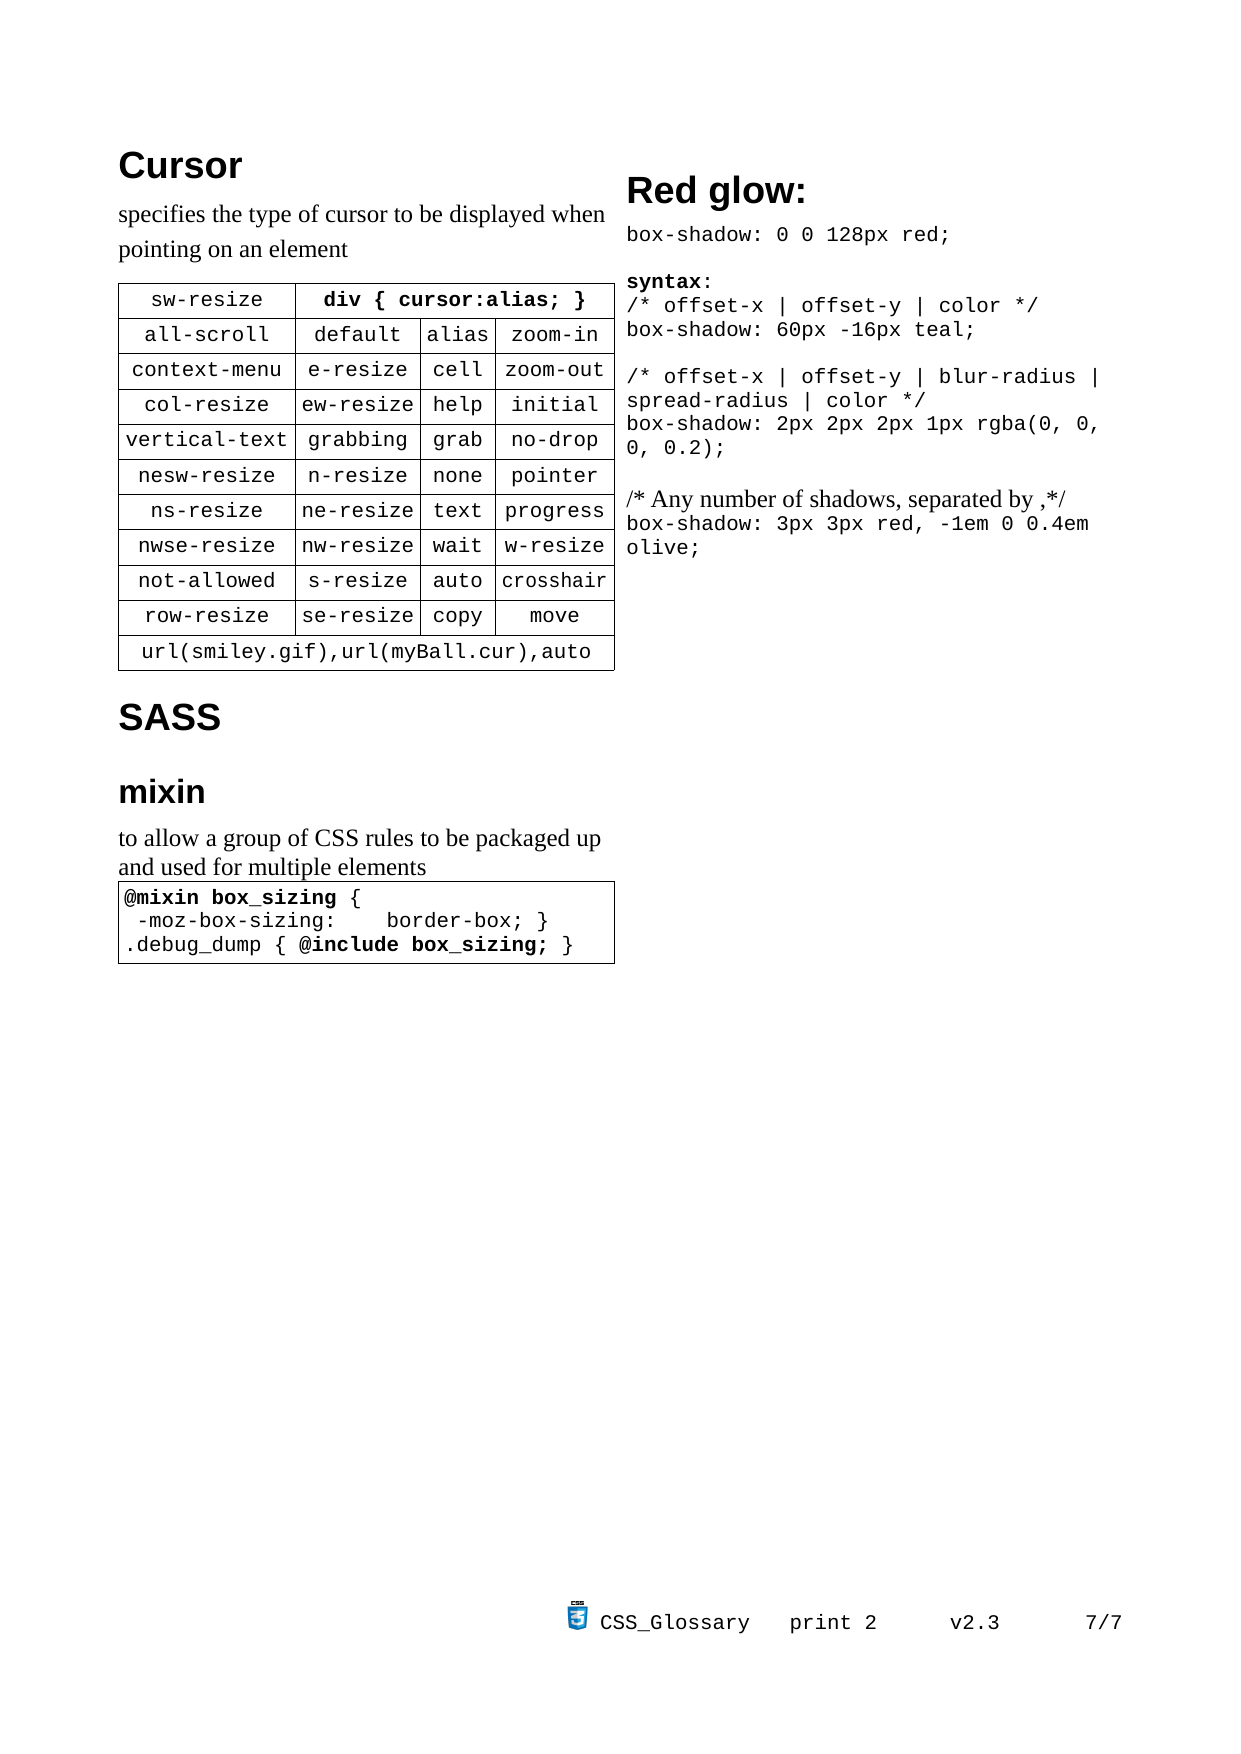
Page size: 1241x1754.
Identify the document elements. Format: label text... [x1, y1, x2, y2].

table_cell zoom-in [496, 319, 614, 353]
table_cell nw-resize [296, 530, 420, 564]
text box-shadow: 60px -16px teal; [626, 319, 1122, 342]
subtitle Red glow: [626, 168, 1122, 212]
table_cell nwse-resize [119, 530, 295, 564]
text box-shadow: 3px 3px red, -1em 0 0.4em olive; [626, 513, 1122, 560]
table_cell ne-resize [296, 495, 420, 529]
table_cell vertical-text [119, 425, 295, 459]
text syntax: [626, 272, 1122, 295]
table_cell se-resize [296, 601, 420, 635]
text /* offset-x | offset-y | color */ [626, 295, 1122, 319]
table_cell text [421, 495, 495, 529]
table_cell nesw-resize [119, 460, 295, 494]
table_header div { cursor:alias; } [296, 284, 614, 318]
table_cell progress [496, 495, 614, 529]
table_cell ns-resize [119, 495, 295, 529]
table_cell crosshair [496, 566, 614, 600]
text to allow a group of CSS rules to be packaged up and used for multiple elements [118, 823, 614, 881]
table_cell none [421, 460, 495, 494]
table_cell cell [421, 354, 495, 388]
table_cell pointer [496, 460, 614, 494]
text box-shadow: 0 0 128px red; [626, 224, 1122, 248]
text /* offset-x | offset-y | blur-radius | spread-radius | color */ [626, 366, 1122, 413]
table_cell initial [496, 390, 614, 424]
subtitle mixin [118, 772, 614, 811]
table_header @mixin box_sizing { -moz-box-sizing: border-box; } .debug_dump { @include box_sizing; } [119, 882, 614, 963]
table_cell col-resize [119, 390, 295, 424]
table_cell default [296, 319, 420, 353]
table_cell alias [421, 319, 495, 353]
table_cell auto [421, 566, 495, 600]
table_cell move [496, 601, 614, 635]
table_cell context-menu [119, 354, 295, 388]
table_cell grab [421, 425, 495, 459]
subtitle SASS [118, 695, 614, 739]
table_cell help [421, 390, 495, 424]
table_cell copy [421, 601, 495, 635]
table_cell all-scroll [119, 319, 295, 353]
table_cell not-allowed [119, 566, 295, 600]
text /* Any number of shadows, separated by ,*/ [626, 484, 1122, 513]
table_header sw-resize [119, 284, 295, 318]
text specifies the type of cursor to be displayed when pointing on an element [118, 199, 614, 262]
table_cell grabbing [296, 425, 420, 459]
table_cell url(smiley.gif),url(myBall.cur),auto [119, 636, 614, 670]
table_cell wait [421, 530, 495, 564]
table_cell row-resize [119, 601, 295, 635]
table_cell e-resize [296, 354, 420, 388]
table_cell n-resize [296, 460, 420, 494]
text box-shadow: 2px 2px 2px 1px rgba(0, 0, 0, 0.2); [626, 413, 1122, 461]
table_cell no-drop [496, 425, 614, 459]
table_cell w-resize [496, 530, 614, 564]
table_cell zoom-out [496, 354, 614, 388]
table_cell ew-resize [296, 390, 420, 424]
table_cell s-resize [296, 566, 420, 600]
picture [567, 1601, 588, 1630]
subtitle Cursor [118, 143, 614, 187]
